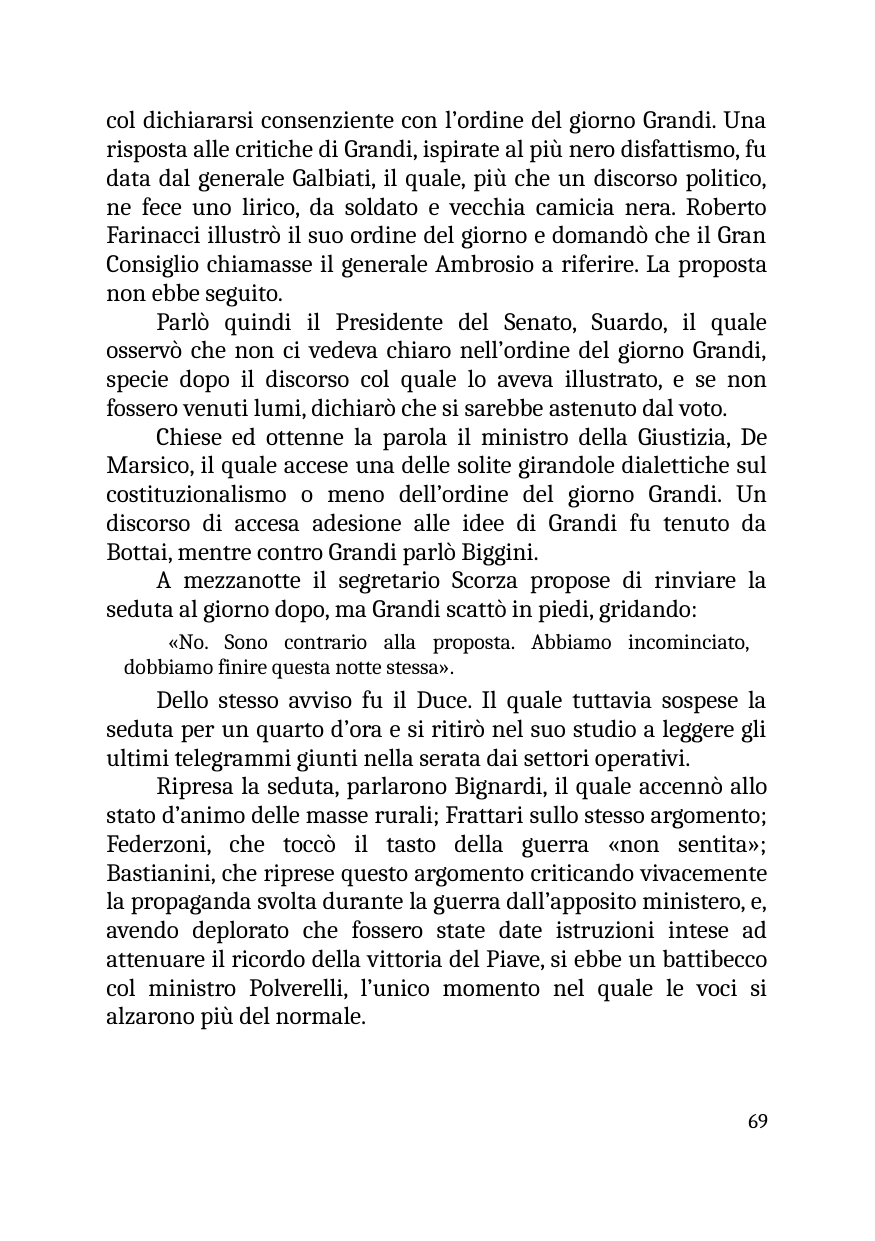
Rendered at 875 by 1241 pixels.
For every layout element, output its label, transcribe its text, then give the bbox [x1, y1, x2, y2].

text «No. Sono contrario alla proposta. Abbiamo incominciato, dobbiamo finire questa notte stessa». [124, 630, 750, 680]
text Parlò quindi il Presidente del Senato, Suardo, il quale osservò che non ci vedeva chiaro nell’ordine del giorno Grandi, specie dopo il discorso col quale lo aveva illustrato, e se non fossero venuti lumi, dichiarò che si sarebbe astenuto dal voto. [106, 307, 768, 422]
text Chiese ed ottenne la parola il ministro della Giustizia, De Marsico, il quale accese una delle solite girandole dialettiche sul costituzionalismo o meno dell’ordine del giorno Grandi. Un discorso di accesa adesione alle idee di Grandi fu tenuto da Bottai, mentre contro Grandi parlò Biggini. [106, 422, 768, 566]
text Ripresa la seduta, parlarono Bignardi, il quale accennò allo stato d’animo delle masse rurali; Frattari sullo stesso argomento; Federzoni, che toccò il tasto della guerra «non sentita»; Bastianini, che riprese questo argomento criticando vivacemente la propaganda svolta durante la guerra dall’apposito ministero, e, avendo deplorato che fossero state date istruzioni intese ad attenuare il ricordo della vittoria del Piave, si ebbe un battibecco col ministro Polverelli, l’unico momento nel quale le voci si alzarono più del normale. [106, 772, 768, 1031]
text Dello stesso avviso fu il Duce. Il quale tuttavia sospese la seduta per un quarto d’ora e si ritirò nel suo studio a leggere gli ultimi telegrammi giunti nella serata dai settori operativi. [106, 686, 768, 772]
text A mezzanotte il segretario Scorza propose di rinviare la seduta al giorno dopo, ma Grandi scattò in piedi, gridando: [106, 566, 768, 624]
text col dichiararsi consenziente con l’ordine del giorno Grandi. Una risposta alle critiche di Grandi, ispirate al più nero disfattismo, fu data dal generale Galbiati, il quale, più che un discorso politico, ne fece uno lirico, da soldato e vecchia camicia nera. Roberto Farinacci illustrò il suo ordine del giorno e domandò che il Gran Consiglio chiamasse il generale Ambrosio a riferire. La proposta non ebbe seguito. [106, 106, 768, 307]
